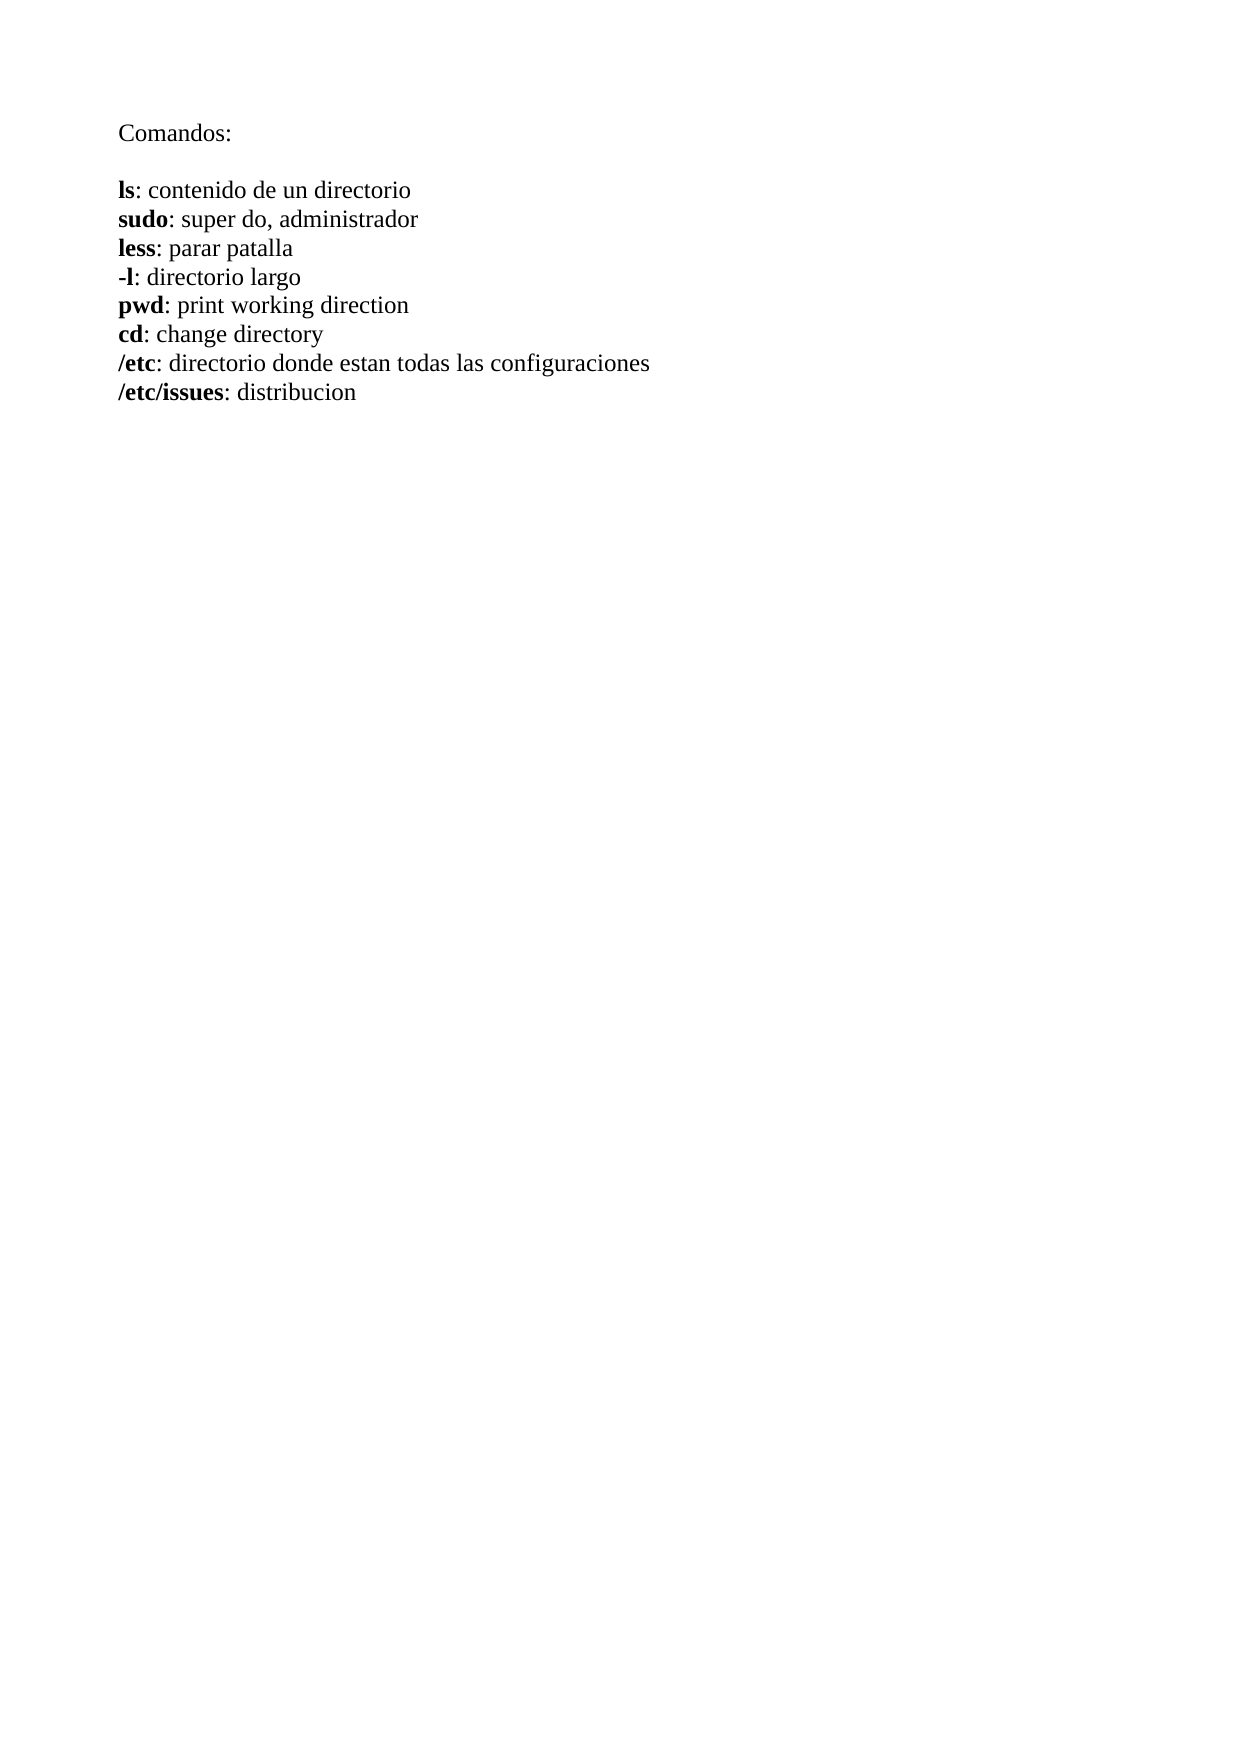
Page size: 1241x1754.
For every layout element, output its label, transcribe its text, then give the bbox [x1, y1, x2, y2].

text cd: change directory [118, 319, 1122, 348]
text less: parar patalla [118, 233, 1122, 262]
text -l: directorio largo [118, 262, 1122, 291]
text sudo: super do, administrador [118, 204, 1122, 233]
text ls: contenido de un directorio [118, 176, 1122, 204]
text /etc/issues: distribucion [118, 377, 1122, 406]
text Comandos: [118, 118, 1122, 147]
text /etc: directorio donde estan todas las configuraciones [118, 348, 1122, 377]
text pwd: print working direction [118, 291, 1122, 319]
